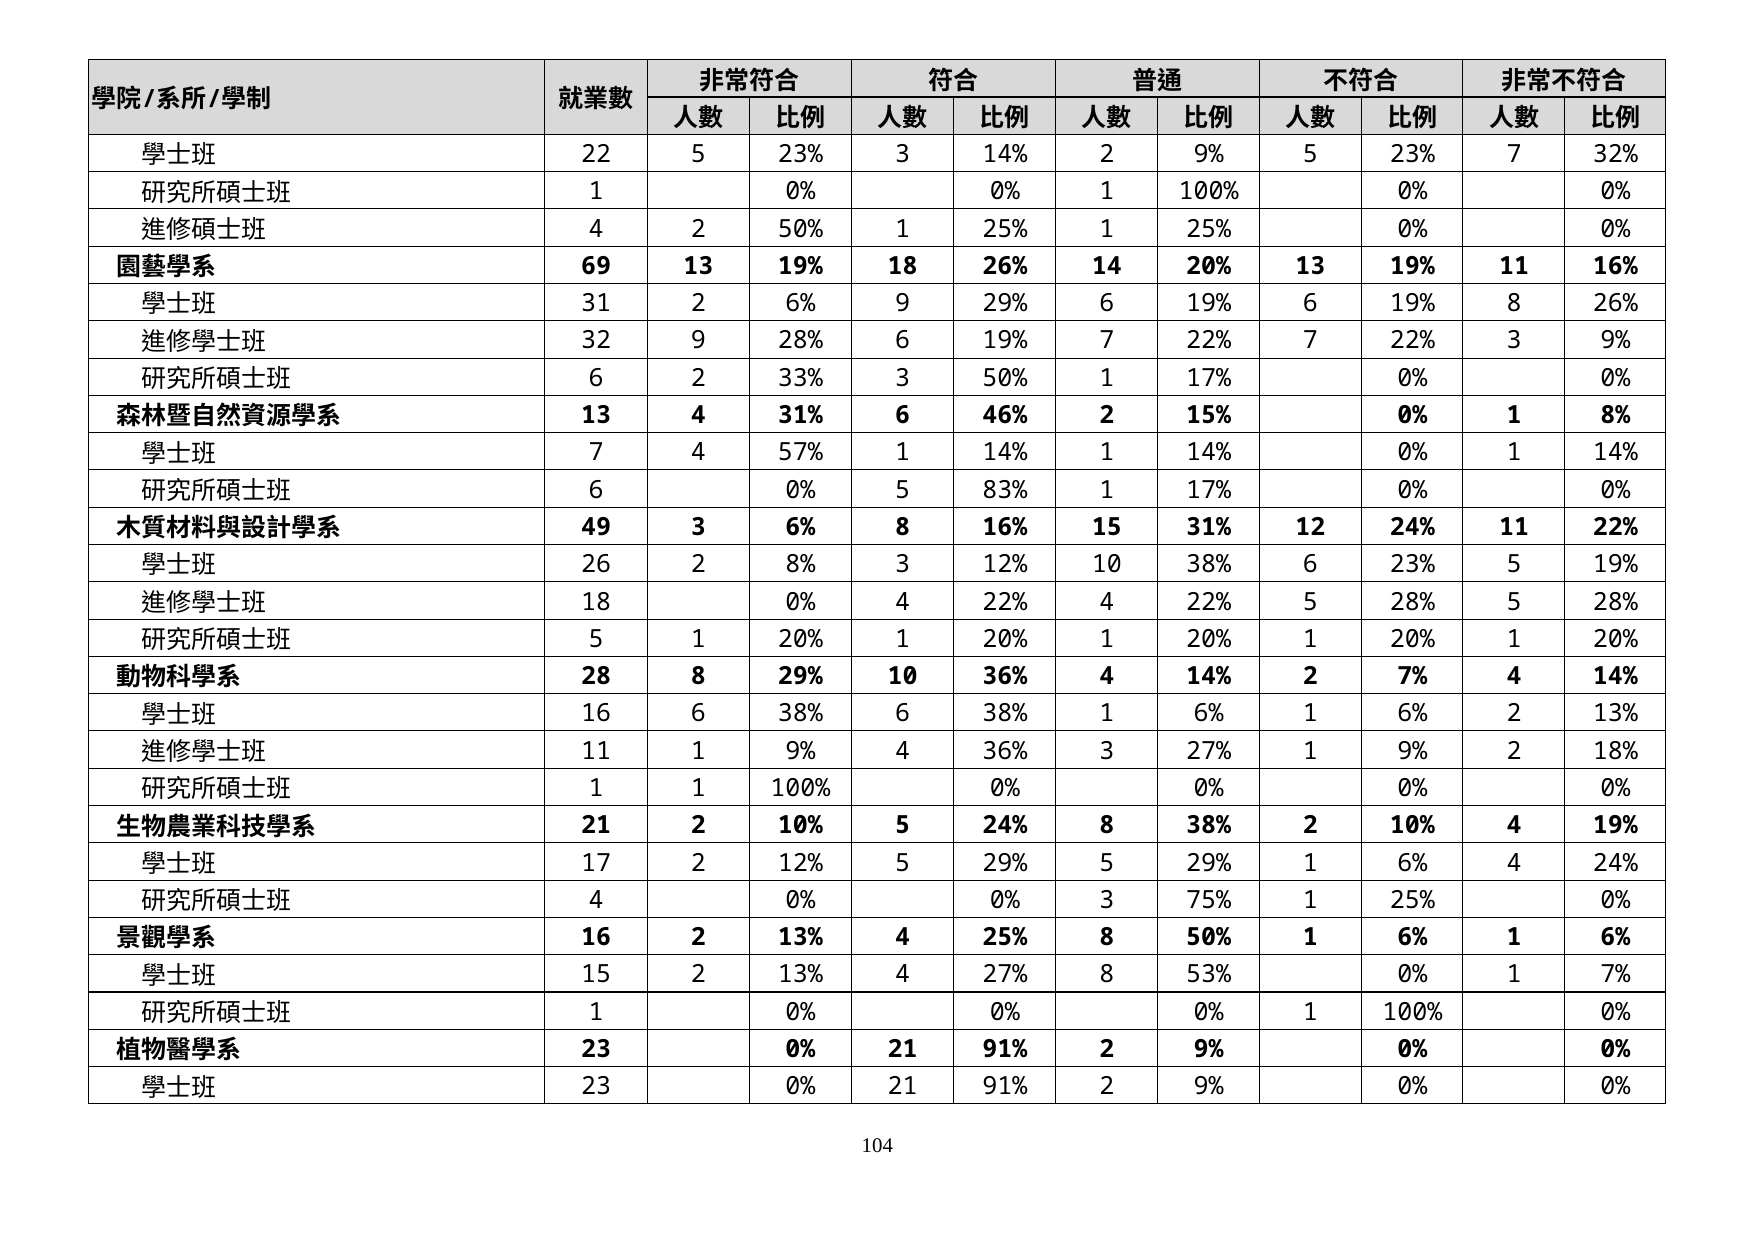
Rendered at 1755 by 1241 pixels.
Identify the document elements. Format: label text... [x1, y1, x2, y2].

table_cell 50% [954, 359, 1055, 395]
table_cell 學士班 [89, 433, 544, 469]
table_cell 1 [852, 209, 953, 246]
table_cell 2 [648, 209, 749, 246]
table_cell 19% [1362, 247, 1462, 283]
table_cell 6% [750, 284, 851, 320]
table_cell 1 [1056, 359, 1157, 395]
table_cell 0% [1362, 955, 1462, 991]
table_cell 18 [852, 247, 953, 283]
table_cell 研究所碩士班 [89, 172, 544, 208]
table_cell 9% [1565, 321, 1665, 357]
table_cell 6 [852, 321, 953, 357]
table_cell 1 [545, 172, 647, 208]
table_cell 75% [1158, 881, 1259, 917]
table_cell 36% [954, 731, 1055, 768]
table_cell 8 [1056, 955, 1157, 991]
table_cell 研究所碩士班 [89, 620, 544, 656]
table_cell 29% [954, 284, 1055, 320]
table_cell 6% [1158, 694, 1259, 730]
table_cell [1463, 993, 1564, 1029]
table_cell 1 [1463, 918, 1564, 954]
table_cell 10 [852, 657, 953, 693]
table_cell 26% [1565, 284, 1665, 320]
table_cell 19% [1565, 545, 1665, 581]
table_cell 1 [545, 769, 647, 805]
table_cell 5 [1463, 582, 1564, 618]
table_cell 22% [1158, 321, 1259, 357]
table_cell 1 [1056, 433, 1157, 469]
table_cell 29% [750, 657, 851, 693]
table_cell 0% [1362, 172, 1462, 208]
table_cell 4 [1463, 657, 1564, 693]
table_cell 5 [852, 470, 953, 507]
table_cell 9% [1362, 731, 1462, 768]
table_cell 8% [750, 545, 851, 581]
table_cell 20% [1362, 620, 1462, 656]
table_cell 15 [1056, 508, 1157, 544]
table_cell 2 [1056, 396, 1157, 432]
table_cell [1260, 433, 1361, 469]
table_cell 5 [1260, 135, 1361, 171]
table_cell 4 [648, 396, 749, 432]
table_cell 2 [1056, 1030, 1157, 1066]
table_cell 4 [852, 918, 953, 954]
table_cell 0% [1362, 396, 1462, 432]
table_cell 21 [545, 806, 647, 842]
table_cell 8 [1056, 918, 1157, 954]
table_cell 0% [1362, 1030, 1462, 1066]
table_cell 4 [1463, 806, 1564, 842]
table_cell 5 [545, 620, 647, 656]
table_cell [648, 470, 749, 507]
table_cell 22 [545, 135, 647, 171]
table_cell 0% [1565, 993, 1665, 1029]
table_cell 進修學士班 [89, 582, 544, 618]
table_cell [1463, 769, 1564, 805]
table_cell 25% [954, 918, 1055, 954]
table_cell 38% [1158, 806, 1259, 842]
table_cell 1 [1260, 694, 1361, 730]
table_cell 研究所碩士班 [89, 359, 544, 395]
table_cell 19% [1158, 284, 1259, 320]
table_cell 0% [1362, 433, 1462, 469]
table_cell 0% [1158, 993, 1259, 1029]
table_cell 6% [1362, 918, 1462, 954]
table_cell 3 [852, 545, 953, 581]
table_cell 22% [1565, 508, 1665, 544]
table_cell 2 [648, 955, 749, 991]
table_cell [1260, 769, 1361, 805]
table_cell 100% [1158, 172, 1259, 208]
table_cell 38% [750, 694, 851, 730]
table_cell 4 [545, 209, 647, 246]
table_cell 28% [1362, 582, 1462, 618]
table_cell 研究所碩士班 [89, 881, 544, 917]
table_cell 0% [1362, 769, 1462, 805]
table_cell 19% [1565, 806, 1665, 842]
table_cell 20% [1565, 620, 1665, 656]
table_cell [648, 582, 749, 618]
table_cell 8 [1056, 806, 1157, 842]
table_cell 3 [1056, 731, 1157, 768]
table_header 不符合 [1260, 60, 1462, 96]
table_cell 12% [954, 545, 1055, 581]
table_cell 4 [648, 433, 749, 469]
table_cell 7 [545, 433, 647, 469]
table_cell 32 [545, 321, 647, 357]
table_cell 人數 [1463, 98, 1564, 134]
table_cell 2 [1056, 135, 1157, 171]
table_cell 9% [1158, 1067, 1259, 1103]
table_cell 5 [1463, 545, 1564, 581]
table_cell 2 [1056, 1067, 1157, 1103]
table_cell 91% [954, 1067, 1055, 1103]
table_cell 2 [1260, 806, 1361, 842]
table_cell 0% [1158, 769, 1259, 805]
table_cell 24% [1362, 508, 1462, 544]
table_cell [648, 172, 749, 208]
table_cell 8% [1565, 396, 1665, 432]
table_cell 10% [1362, 806, 1462, 842]
table_cell 0% [1362, 470, 1462, 507]
table_cell 2 [648, 545, 749, 581]
table_cell 38% [954, 694, 1055, 730]
table_cell 5 [648, 135, 749, 171]
table_cell 6 [545, 470, 647, 507]
table_cell 23% [1362, 545, 1462, 581]
table_cell 0% [750, 1030, 851, 1066]
table_cell 13 [1260, 247, 1361, 283]
table_cell 11 [1463, 247, 1564, 283]
table_cell 13% [750, 955, 851, 991]
table_cell 2 [1260, 657, 1361, 693]
table_cell 57% [750, 433, 851, 469]
table_cell 進修碩士班 [89, 209, 544, 246]
table_header 非常不符合 [1463, 60, 1665, 96]
table_cell [1260, 1030, 1361, 1066]
table_cell 5 [1056, 843, 1157, 879]
table_cell 1 [1463, 396, 1564, 432]
table_cell 0% [1565, 470, 1665, 507]
table_cell 14% [1158, 433, 1259, 469]
table_cell 0% [1565, 209, 1665, 246]
table_cell 0% [1362, 209, 1462, 246]
table_cell 人數 [852, 98, 953, 134]
table_cell 4 [1463, 843, 1564, 879]
table_cell 50% [1158, 918, 1259, 954]
table_cell 6 [852, 694, 953, 730]
table_cell 91% [954, 1030, 1055, 1066]
table_cell 0% [750, 993, 851, 1029]
table_cell 學士班 [89, 955, 544, 991]
table_cell 0% [1565, 1030, 1665, 1066]
table_cell 6 [1260, 545, 1361, 581]
table_cell 進修學士班 [89, 321, 544, 357]
table_cell 15 [545, 955, 647, 991]
table_cell 2 [648, 284, 749, 320]
table_cell 20% [750, 620, 851, 656]
table_cell 景觀學系 [89, 918, 544, 954]
table_cell [1260, 1067, 1361, 1103]
table_cell 10% [750, 806, 851, 842]
table_cell 3 [1463, 321, 1564, 357]
table_cell 31 [545, 284, 647, 320]
table_cell 6 [852, 396, 953, 432]
table_cell 31% [750, 396, 851, 432]
table_header 符合 [852, 60, 1055, 96]
table_cell 4 [545, 881, 647, 917]
table_cell 33% [750, 359, 851, 395]
table_cell [852, 769, 953, 805]
table_cell [1260, 470, 1361, 507]
table_cell 16% [1565, 247, 1665, 283]
table_cell 9% [750, 731, 851, 768]
table_cell 14% [1158, 657, 1259, 693]
table_cell 13 [648, 247, 749, 283]
table_header 就業數 [545, 60, 647, 134]
table_cell 22% [1158, 582, 1259, 618]
table_cell [852, 993, 953, 1029]
table_cell 比例 [954, 98, 1055, 134]
table_cell [1463, 1030, 1564, 1066]
table_cell 17% [1158, 359, 1259, 395]
table_cell [1463, 359, 1564, 395]
table_cell 7 [1056, 321, 1157, 357]
table_cell 7% [1565, 955, 1665, 991]
table_cell 學士班 [89, 284, 544, 320]
table_cell 10 [1056, 545, 1157, 581]
table_cell 8 [1463, 284, 1564, 320]
table_cell 22% [1362, 321, 1462, 357]
table_cell 27% [1158, 731, 1259, 768]
table_cell 學士班 [89, 1067, 544, 1103]
table_cell 人數 [648, 98, 749, 134]
table_cell 6 [648, 694, 749, 730]
table_cell 16% [954, 508, 1055, 544]
table_cell 14% [954, 135, 1055, 171]
table_cell 2 [648, 918, 749, 954]
table_cell 27% [954, 955, 1055, 991]
table_cell 7 [1260, 321, 1361, 357]
table_cell [1056, 993, 1157, 1029]
table_cell 32% [1565, 135, 1665, 171]
table_cell 木質材料與設計學系 [89, 508, 544, 544]
table_cell 0% [954, 172, 1055, 208]
table_cell 100% [1362, 993, 1462, 1029]
table_cell 人數 [1260, 98, 1361, 134]
table_cell 17% [1158, 470, 1259, 507]
table_cell 3 [648, 508, 749, 544]
table_cell 8 [648, 657, 749, 693]
table_cell 1 [648, 731, 749, 768]
table_cell 6% [1565, 918, 1665, 954]
table_cell 1 [1056, 694, 1157, 730]
table_cell 31% [1158, 508, 1259, 544]
table_cell 23% [1362, 135, 1462, 171]
table_cell 1 [1463, 955, 1564, 991]
table_cell [1056, 769, 1157, 805]
table_cell 2 [648, 359, 749, 395]
table_cell 植物醫學系 [89, 1030, 544, 1066]
table_cell 4 [852, 731, 953, 768]
table_cell 11 [1463, 508, 1564, 544]
table_cell 0% [954, 993, 1055, 1029]
table_cell [1260, 396, 1361, 432]
table_cell 0% [1565, 1067, 1665, 1103]
table_cell 學士班 [89, 694, 544, 730]
table_cell 36% [954, 657, 1055, 693]
table_cell 1 [1260, 993, 1361, 1029]
table_cell 69 [545, 247, 647, 283]
table_cell [852, 172, 953, 208]
table_cell 5 [852, 806, 953, 842]
table_cell 24% [954, 806, 1055, 842]
table_cell 0% [1362, 359, 1462, 395]
table_cell 14% [954, 433, 1055, 469]
table_cell 3 [852, 135, 953, 171]
table_cell 25% [1362, 881, 1462, 917]
table_cell 4 [852, 955, 953, 991]
table_cell 0% [1362, 1067, 1462, 1103]
table_cell [1260, 172, 1361, 208]
table_cell 12 [1260, 508, 1361, 544]
table_cell 38% [1158, 545, 1259, 581]
table_cell 進修學士班 [89, 731, 544, 768]
table_cell [1463, 209, 1564, 246]
table_cell 1 [545, 993, 647, 1029]
table_cell [1260, 209, 1361, 246]
table_cell 1 [852, 433, 953, 469]
table_cell 0% [750, 582, 851, 618]
table_cell 0% [750, 470, 851, 507]
table_cell [648, 1030, 749, 1066]
table_cell 13% [750, 918, 851, 954]
table_cell 1 [1463, 620, 1564, 656]
table_cell 14% [1565, 433, 1665, 469]
table_cell 19% [750, 247, 851, 283]
table_cell 14 [1056, 247, 1157, 283]
table_cell 1 [648, 769, 749, 805]
table_cell 0% [1565, 881, 1665, 917]
table_cell [1463, 172, 1564, 208]
table_cell 人數 [1056, 98, 1157, 134]
table_cell 25% [1158, 209, 1259, 246]
table_cell 學士班 [89, 135, 544, 171]
table_cell 11 [545, 731, 647, 768]
table_cell 4 [852, 582, 953, 618]
table_cell 29% [1158, 843, 1259, 879]
table_cell 7% [1362, 657, 1462, 693]
table_cell 0% [750, 881, 851, 917]
table_cell 100% [750, 769, 851, 805]
table_cell 2 [1463, 731, 1564, 768]
table_cell 6 [545, 359, 647, 395]
table_cell [1463, 470, 1564, 507]
table_cell 13% [1565, 694, 1665, 730]
table_cell 比例 [1565, 98, 1665, 134]
table_cell 16 [545, 918, 647, 954]
table_cell [648, 993, 749, 1029]
table_cell 26 [545, 545, 647, 581]
table_cell 0% [1565, 359, 1665, 395]
table_cell 15% [1158, 396, 1259, 432]
table_header 學院/系所/學制 [89, 60, 544, 134]
table_cell 9% [1158, 135, 1259, 171]
table_cell 22% [954, 582, 1055, 618]
table_cell [852, 881, 953, 917]
table_cell 28% [1565, 582, 1665, 618]
table_cell 學士班 [89, 545, 544, 581]
table_cell 1 [1260, 881, 1361, 917]
table_cell [1463, 1067, 1564, 1103]
table_cell 13 [545, 396, 647, 432]
table_cell 園藝學系 [89, 247, 544, 283]
table_cell 9% [1158, 1030, 1259, 1066]
table_header 非常符合 [648, 60, 851, 96]
table_cell [648, 881, 749, 917]
table_cell 17 [545, 843, 647, 879]
table_cell 20% [1158, 620, 1259, 656]
table_cell [648, 1067, 749, 1103]
table_cell 4 [1056, 657, 1157, 693]
table_cell [1260, 955, 1361, 991]
table_cell 森林暨自然資源學系 [89, 396, 544, 432]
table_cell 20% [1158, 247, 1259, 283]
table_cell 1 [1056, 172, 1157, 208]
table_cell 46% [954, 396, 1055, 432]
table_cell 0% [954, 769, 1055, 805]
table_cell 1 [1260, 918, 1361, 954]
table_cell 6% [750, 508, 851, 544]
table_cell 1 [1260, 620, 1361, 656]
table_cell 2 [648, 806, 749, 842]
table_cell 4 [1056, 582, 1157, 618]
table_cell 5 [852, 843, 953, 879]
table_cell 研究所碩士班 [89, 470, 544, 507]
table_cell 6 [1056, 284, 1157, 320]
table_cell 6 [1260, 284, 1361, 320]
table_cell 21 [852, 1030, 953, 1066]
table_cell 21 [852, 1067, 953, 1103]
table_cell 1 [852, 620, 953, 656]
table_cell 1 [1056, 470, 1157, 507]
table_cell 16 [545, 694, 647, 730]
table_cell 26% [954, 247, 1055, 283]
table_header 普通 [1056, 60, 1259, 96]
table_cell 6% [1362, 843, 1462, 879]
table_cell 比例 [1362, 98, 1462, 134]
table_cell 49 [545, 508, 647, 544]
table_cell 25% [954, 209, 1055, 246]
table_cell 0% [1565, 769, 1665, 805]
table_cell 50% [750, 209, 851, 246]
table_cell 9 [852, 284, 953, 320]
table_cell 0% [750, 1067, 851, 1103]
table_cell 5 [1260, 582, 1361, 618]
table_cell 1 [1463, 433, 1564, 469]
table_cell 53% [1158, 955, 1259, 991]
table_cell 83% [954, 470, 1055, 507]
table_cell 動物科學系 [89, 657, 544, 693]
table_cell 研究所碩士班 [89, 993, 544, 1029]
table_cell 23 [545, 1030, 647, 1066]
table_cell [1260, 359, 1361, 395]
table_cell 0% [750, 172, 851, 208]
table_cell 6% [1362, 694, 1462, 730]
table_cell 24% [1565, 843, 1665, 879]
table_cell 2 [1463, 694, 1564, 730]
table_cell 學士班 [89, 843, 544, 879]
table_cell 3 [1056, 881, 1157, 917]
table_cell 18 [545, 582, 647, 618]
table_cell 0% [1565, 172, 1665, 208]
table_cell 19% [1362, 284, 1462, 320]
table_cell 9 [648, 321, 749, 357]
table_cell 1 [1260, 731, 1361, 768]
table_cell [1463, 881, 1564, 917]
table_cell 生物農業科技學系 [89, 806, 544, 842]
table_cell 23% [750, 135, 851, 171]
table_cell 比例 [750, 98, 851, 134]
table_cell 2 [648, 843, 749, 879]
table_cell 18% [1565, 731, 1665, 768]
table_cell 比例 [1158, 98, 1259, 134]
table_cell 1 [648, 620, 749, 656]
table_cell 0% [954, 881, 1055, 917]
table_cell 1 [1056, 209, 1157, 246]
table_cell 23 [545, 1067, 647, 1103]
table_cell 7 [1463, 135, 1564, 171]
table_cell 1 [1056, 620, 1157, 656]
table_cell 29% [954, 843, 1055, 879]
table_cell 28% [750, 321, 851, 357]
table_cell 3 [852, 359, 953, 395]
table_cell 1 [1260, 843, 1361, 879]
table_cell 20% [954, 620, 1055, 656]
table_cell 19% [954, 321, 1055, 357]
table_cell 28 [545, 657, 647, 693]
table_cell 8 [852, 508, 953, 544]
table_cell 12% [750, 843, 851, 879]
table_cell 研究所碩士班 [89, 769, 544, 805]
table_cell 14% [1565, 657, 1665, 693]
